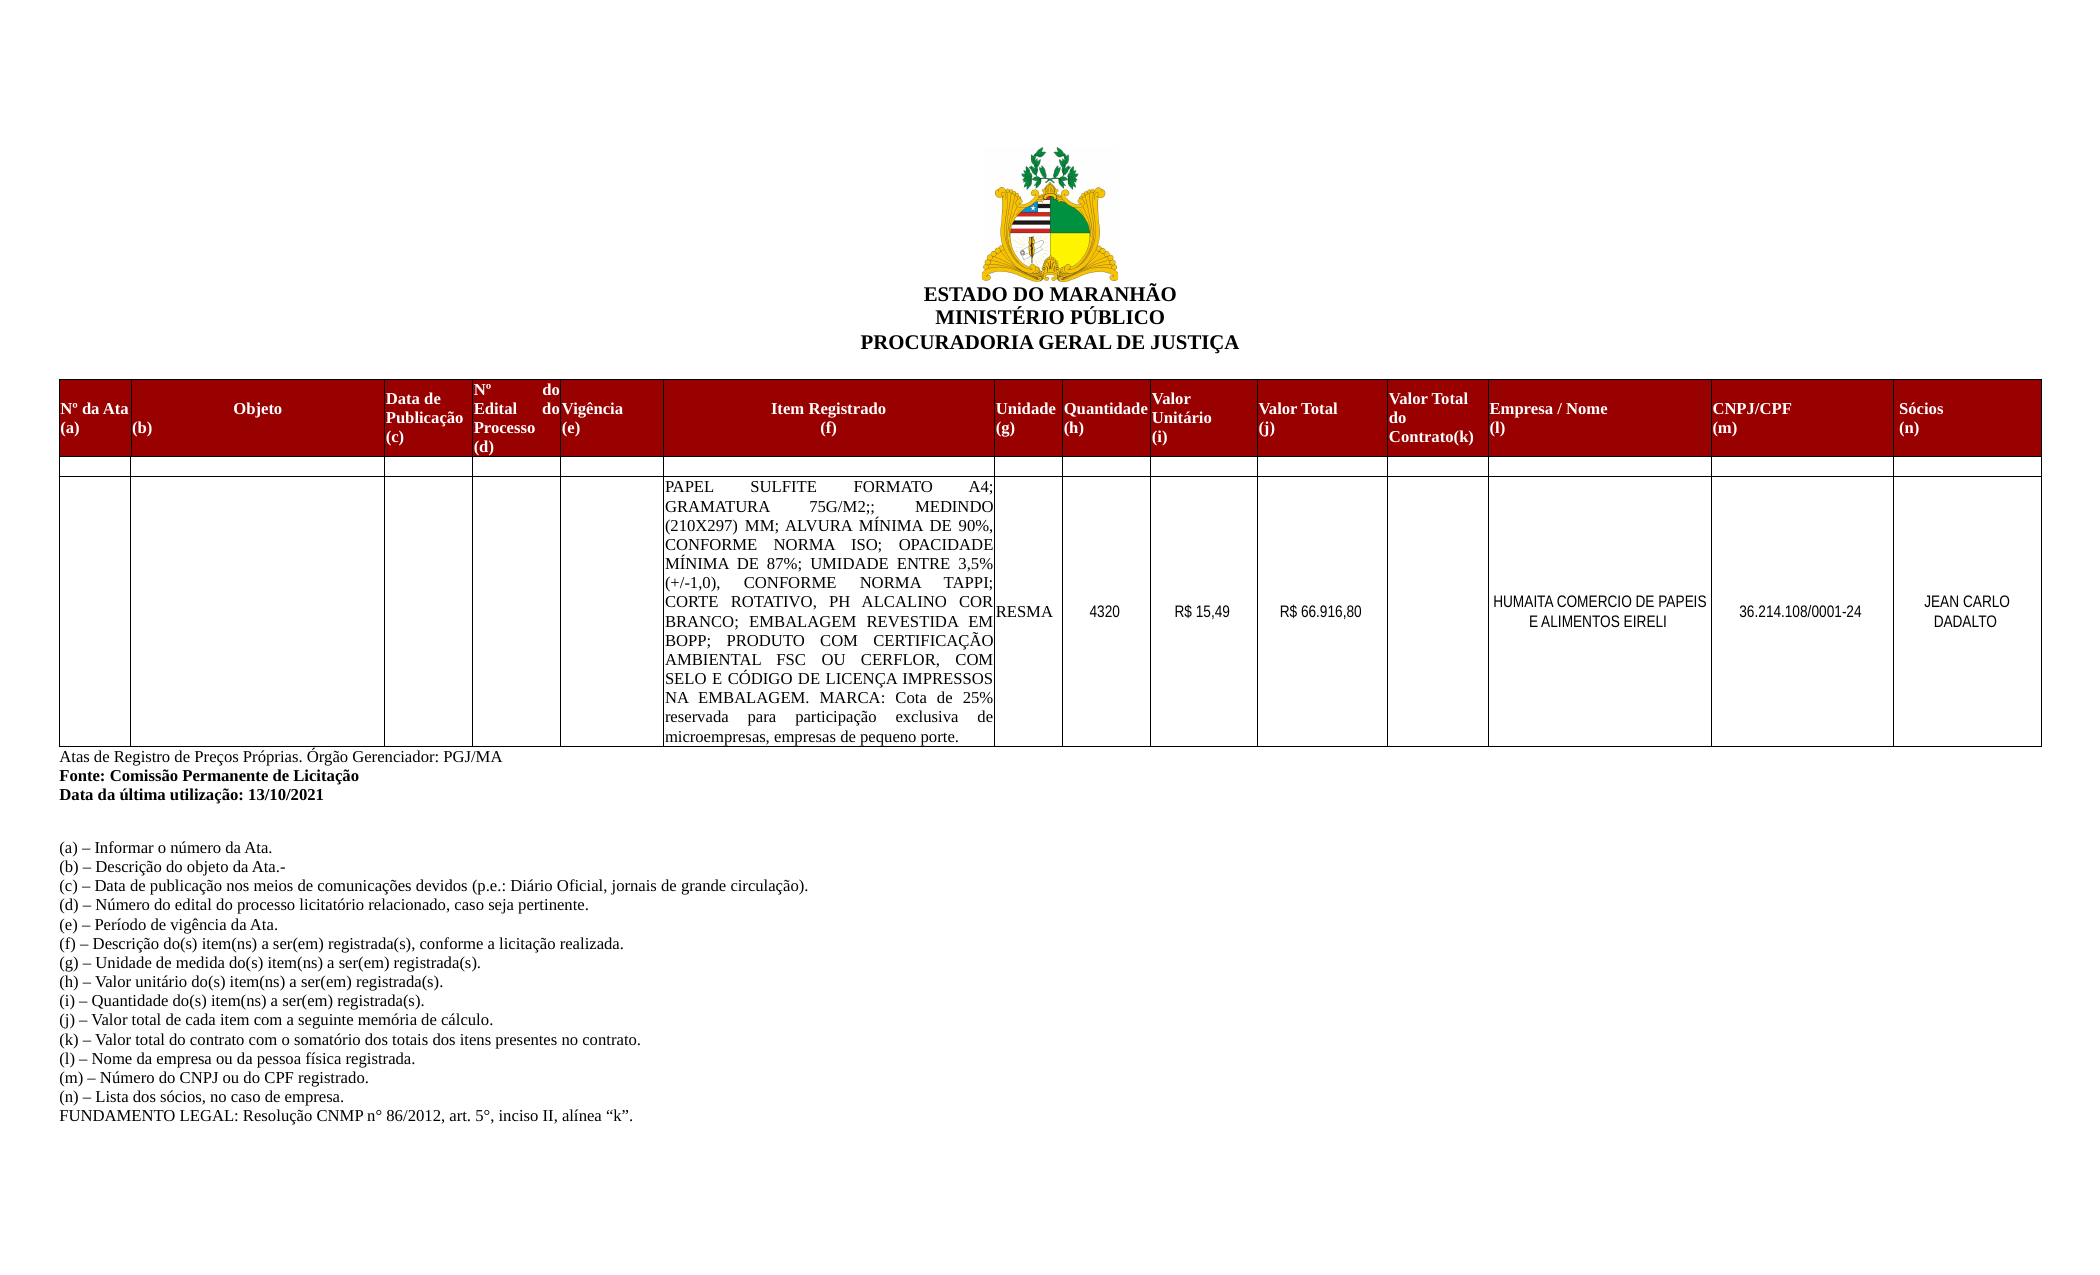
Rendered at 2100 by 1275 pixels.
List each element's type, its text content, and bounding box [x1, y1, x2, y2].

table_cell [473, 477, 560, 746]
table_cell HUMAITA COMERCIO DE PAPEIS E ALIMENTOS EIRELI [1489, 477, 1711, 746]
text (f) – Descrição do(s) item(ns) a ser(em) registrada(s), conforme a licitação realizada. [59, 933, 2041, 953]
text (j) – Valor total de cada item com a seguinte memória de cálculo. [59, 1010, 2041, 1029]
table_header CNPJ/CPF (m) [1712, 380, 1893, 456]
table_cell [60, 477, 130, 746]
text (g) – Unidade de medida do(s) item(ns) a ser(em) registrada(s). [59, 953, 2041, 972]
text (k) – Valor total do contrato com o somatório dos totais dos itens presentes no contrato. [59, 1029, 2041, 1048]
text (d) – Número do edital do processo licitatório relacionado, caso seja pertinente. [59, 895, 2041, 914]
table_cell R$ 66.916,80 [1258, 477, 1387, 746]
table_cell RESMA [995, 477, 1062, 746]
text (m) – Número do CNPJ ou do CPF registrado. [59, 1068, 2041, 1087]
text FUNDAMENTO LEGAL: Resolução CNMP n° 86/2012, art. 5°, inciso II, alínea “k”. [59, 1106, 2041, 1125]
table_header Valor Total (j) [1258, 380, 1387, 456]
text (a) – Informar o número da Ata. [59, 838, 2041, 857]
table_header Sócios (n) [1894, 380, 2041, 456]
table_cell 4320 [1063, 477, 1150, 746]
table_header Vigência (e) [561, 380, 663, 456]
table_cell [60, 457, 130, 476]
table_header Empresa / Nome (l) [1489, 380, 1711, 456]
table_header Nº do Edital do Processo (d) [473, 380, 560, 456]
table_cell [385, 457, 472, 476]
table_cell [131, 457, 384, 476]
table_cell [995, 457, 1062, 476]
text (n) – Lista dos sócios, no caso de empresa. [59, 1087, 2041, 1106]
table_cell [561, 477, 663, 746]
table_cell [1388, 457, 1488, 476]
table_cell [1489, 457, 1711, 476]
table_cell [131, 477, 384, 746]
text (c) – Data de publicação nos meios de comunicações devidos (p.e.: Diário Oficial, jornais de grande circulação). [59, 876, 2041, 895]
text (e) – Período de vigência da Ata. [59, 914, 2041, 933]
table_header Valor Unitário (i) [1151, 380, 1257, 456]
picture [981, 147, 1119, 282]
text (b) – Descrição do objeto da Ata.- [59, 857, 2041, 876]
table_cell [561, 457, 663, 476]
table_cell [1258, 457, 1387, 476]
text (l) – Nome da empresa ou da pessoa física registrada. [59, 1048, 2041, 1068]
table_header Data de Publicação (c) [385, 380, 472, 456]
table_header Nº da Ata (a) [60, 380, 131, 456]
table_header Quantidade (h) [1063, 380, 1150, 456]
table_header Objeto (b) [132, 380, 384, 456]
table_cell [1894, 457, 2041, 476]
table_cell [1063, 457, 1150, 476]
table_cell [473, 457, 560, 476]
text (h) – Valor unitário do(s) item(ns) a ser(em) registrada(s). [59, 972, 2041, 991]
table_cell [664, 457, 994, 476]
table_cell 36.214.108/0001-24 [1712, 477, 1893, 746]
text Data da última utilização: 13/10/2021 [59, 785, 2041, 804]
text Atas de Registro de Preços Próprias. Órgão Gerenciador: PGJ/MA [59, 747, 2041, 766]
table_cell JEAN CARLO DADALTO [1894, 477, 2041, 746]
table_header Item Registrado (f) [664, 380, 994, 456]
table_cell [385, 477, 472, 746]
table_cell [1712, 457, 1893, 476]
text Fonte: Comissão Permanente de Licitação [59, 766, 2041, 785]
table_cell R$ 15,49 [1151, 477, 1257, 746]
table_cell [1151, 457, 1257, 476]
table_cell PAPEL SULFITE FORMATO A4; GRAMATURA 75G/M2;; MEDINDO (210X297) MM; ALVURA MÍNIMA DE 90%, CONFORME NORMA ISO; OPACIDADE MÍNIMA DE 87%; UMIDADE ENTRE 3,5% (+/-1,0), CONFORME NORMA TAPPI; CORTE ROTATIVO, PH ALCALINO COR BRANCO; EMBALAGEM REVESTIDA EM BOPP; PRODUTO COM CERTIFICAÇÃO AMBIENTAL FSC OU CERFLOR, COM SELO E CÓDIGO DE LICENÇA IMPRESSOS NA EMBALAGEM. MARCA: Cota de 25% reservada para participação exclusiva de microempresas, empresas de pequeno porte. [664, 477, 994, 746]
table_header Unidade (g) [995, 380, 1062, 456]
table_header Valor Total do Contrato(k) [1388, 380, 1488, 456]
table_cell [1388, 477, 1488, 746]
text (i) – Quantidade do(s) item(ns) a ser(em) registrada(s). [59, 991, 2041, 1010]
